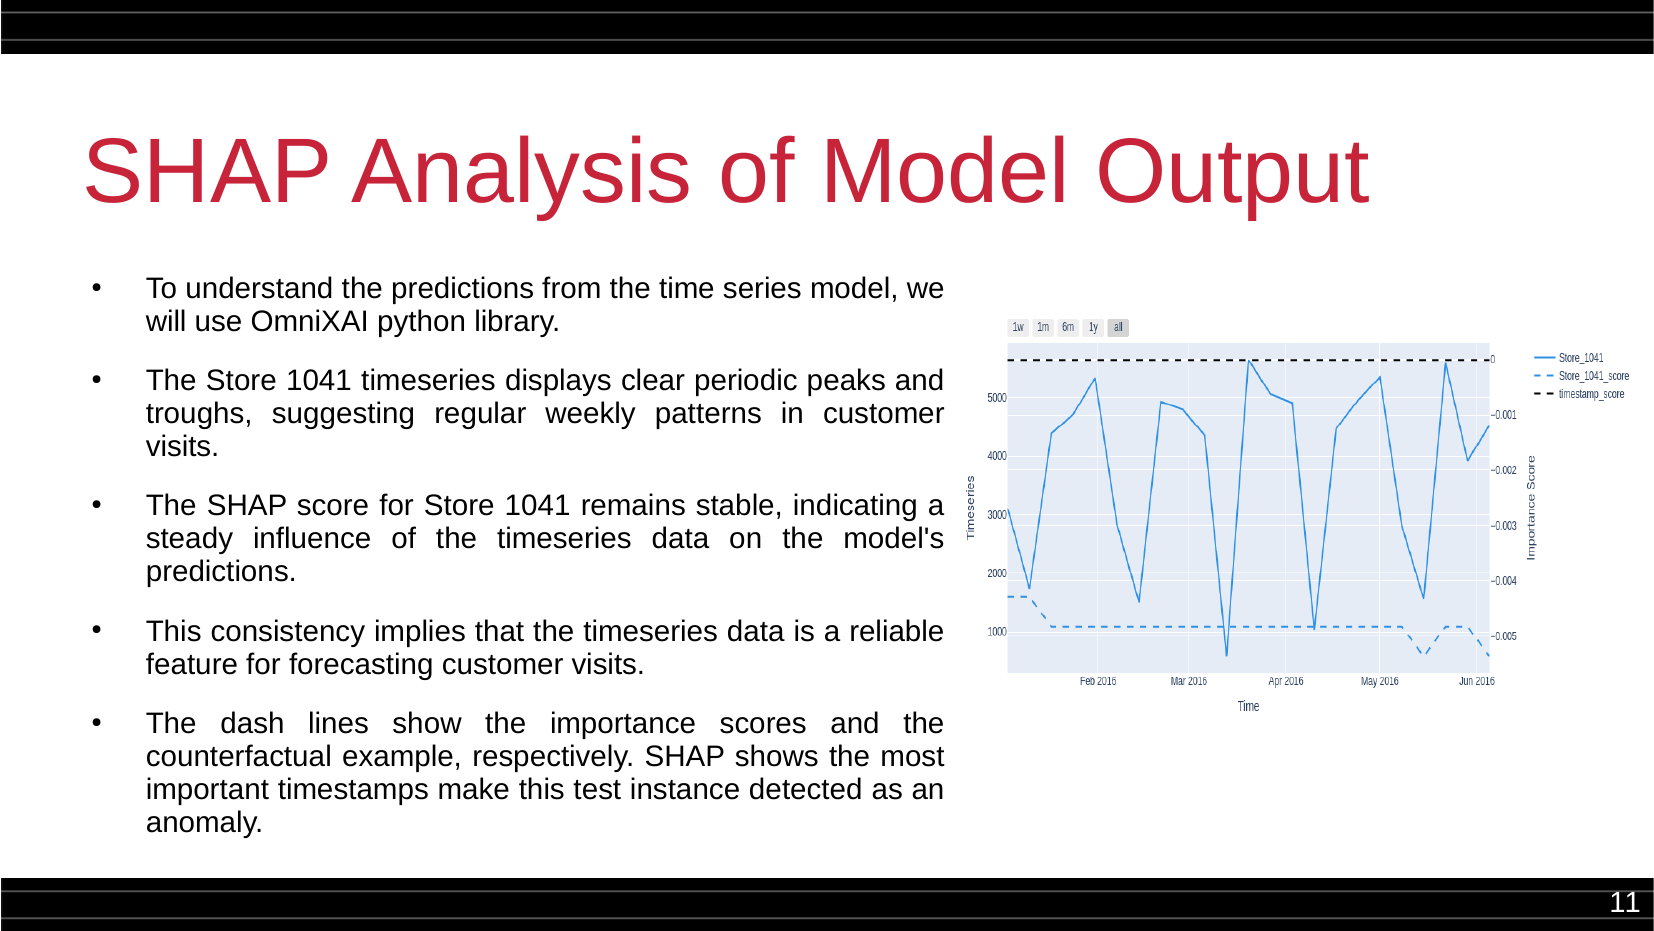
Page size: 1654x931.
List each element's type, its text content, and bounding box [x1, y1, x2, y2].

list To understand the predictions from the time series model, we will use OmniXAI python library. The Store 1041 timeseries displays clear periodic peaks and troughs, suggesting regular weekly patterns in customer visits. The SHAP score for Store 1041 remains stable, indicating a steady influence of the timeseries data on the model's predictions. This consistency implies that the timeseries data is a reliable feature for forecasting customer visits. The dash lines show the importance scores and the counterfactual example, respectively. SHAP shows the most important timestamps make this test instance detected as an anomaly. [82, 271, 946, 841]
title SHAP Analysis of Model Output [82, 92, 1571, 249]
picture [1, 878, 1654, 931]
picture [960, 299, 1632, 721]
picture [1, 0, 1654, 54]
